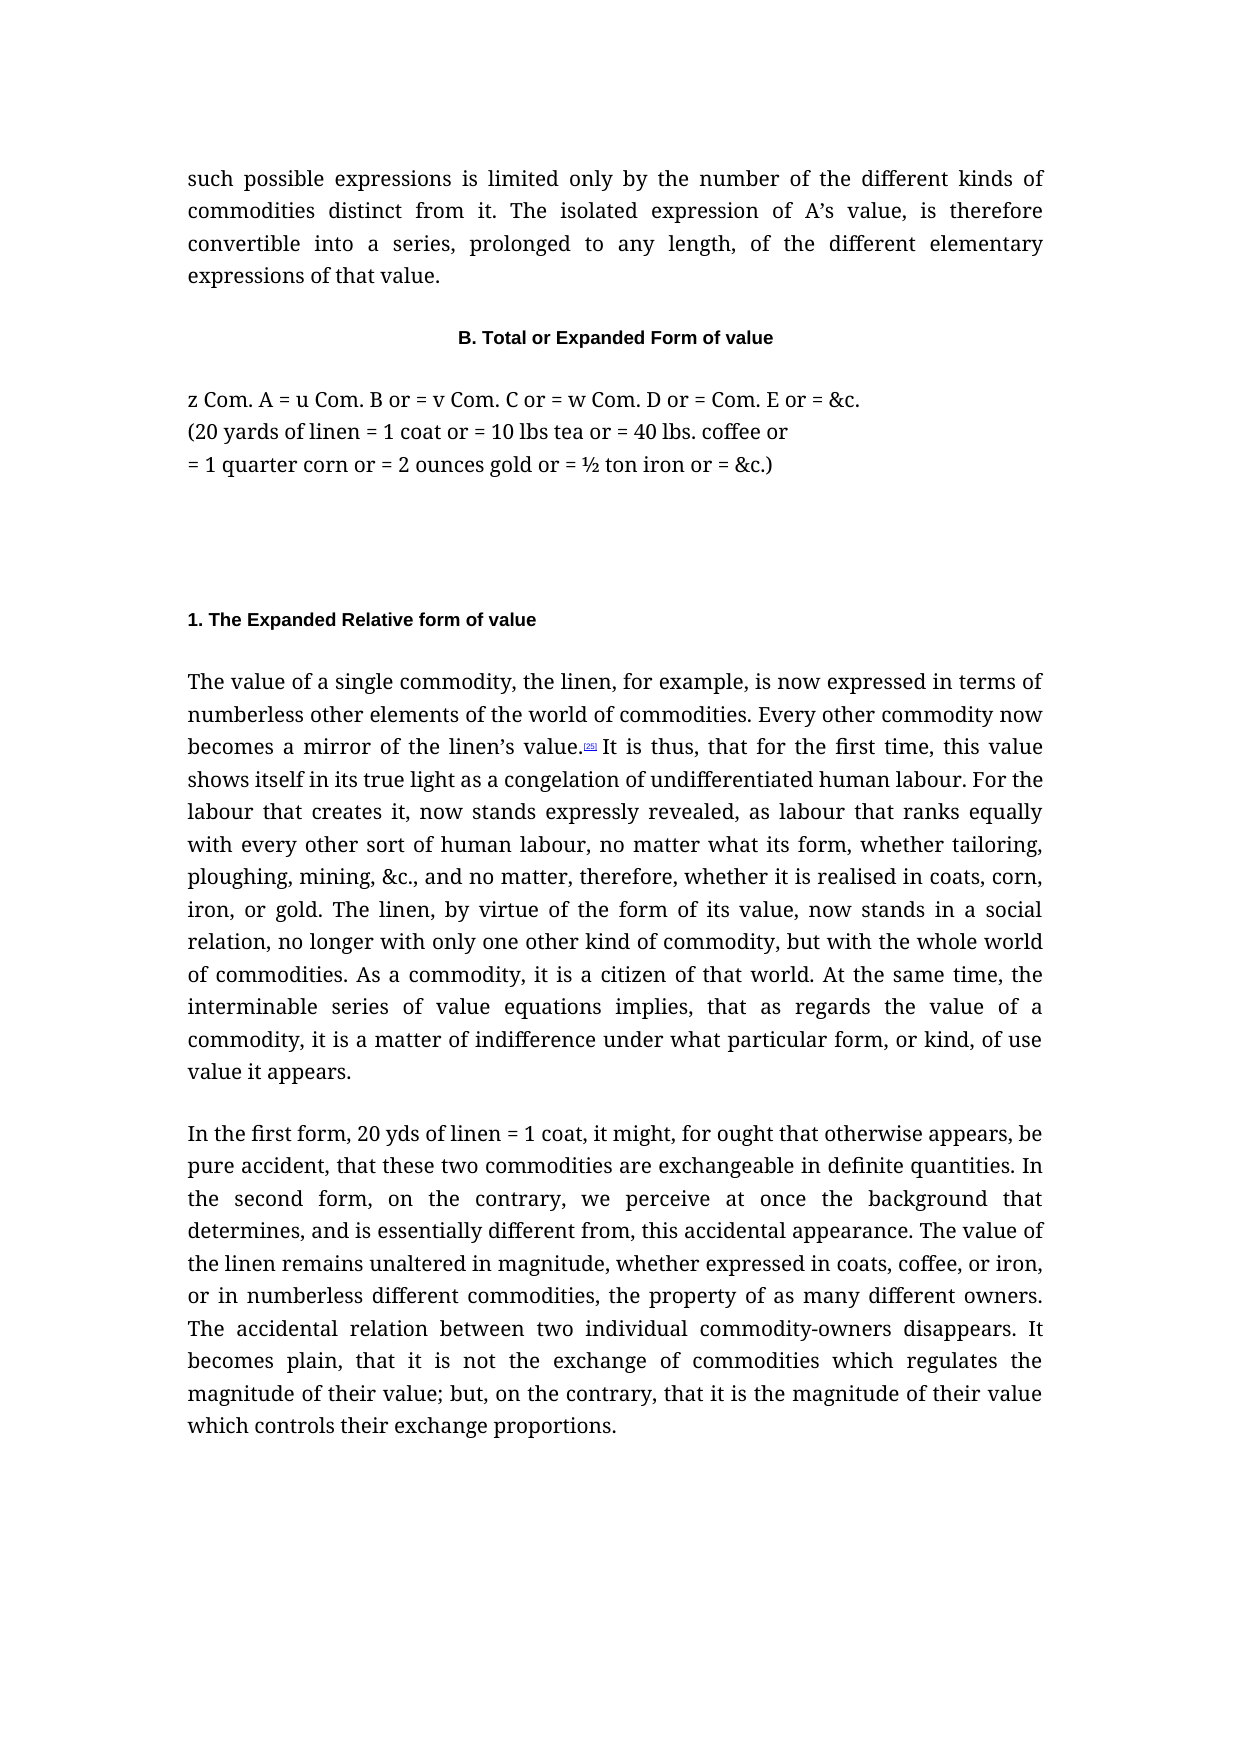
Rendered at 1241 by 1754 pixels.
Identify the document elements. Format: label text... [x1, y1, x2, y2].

text The value of a single commodity, the linen, for example, is now expressed in terms of numberless other elements of the world of commodities. Every other commodity now becomes a mirror of the linen’s value.[25] It is thus, that for the first time, this value shows itself in its true light as a congelation of undifferentiated human labour. For the labour that creates it, now stands expressly revealed, as labour that ranks equally with every other sort of human labour, no matter what its form, whether tailoring, ploughing, mining, &c., and no matter, therefore, whether it is realised in coats, corn, iron, or gold. The linen, by virtue of the form of its value, now stands in a social relation, no longer with only one other kind of commodity, but with the whole world of commodities. As a commodity, it is a citizen of that world. At the same time, the interminable series of value equations implies, that as regards the value of a commodity, it is a matter of indifference under what particular form, or kind, of use value it appears. [187, 665, 1044, 1088]
text In the first form, 20 yds of linen = 1 coat, it might, for ought that otherwise appears, be pure accident, that these two commodities are exchangeable in definite quantities. In the second form, on the contrary, we perceive at once the background that determines, and is essentially different from, this accidental appearance. The value of the linen remains unaltered in magnitude, whether expressed in coats, coffee, or iron, or in numberless different commodities, the property of as many different owners. The accidental relation between two individual commodity-owners disappears. It becomes plain, that it is not the exchange of commodities which regulates the magnitude of their value; but, on the contrary, that it is the magnitude of their value which controls their exchange proportions. [187, 1117, 1044, 1442]
text such possible expressions is limited only by the number of the different kinds of commodities distinct from it. The isolated expression of A’s value, is therefore convertible into a series, prolonged to any length, of the different elementary expressions of that value. [187, 162, 1044, 292]
subtitle 1. The Expanded Relative form of value [187, 604, 1044, 636]
subtitle B. Total or Expanded Form of value [187, 321, 1044, 354]
text z Com. A = u Com. B or = v Com. C or = w Com. D or = Com. E or = &c. (20 yards of linen = 1 coat or = 10 lbs tea or = 40 lbs. coffee or = 1 quarter corn or = 2 ounces gold or = ½ ton iron or = &c.) [187, 383, 1044, 480]
